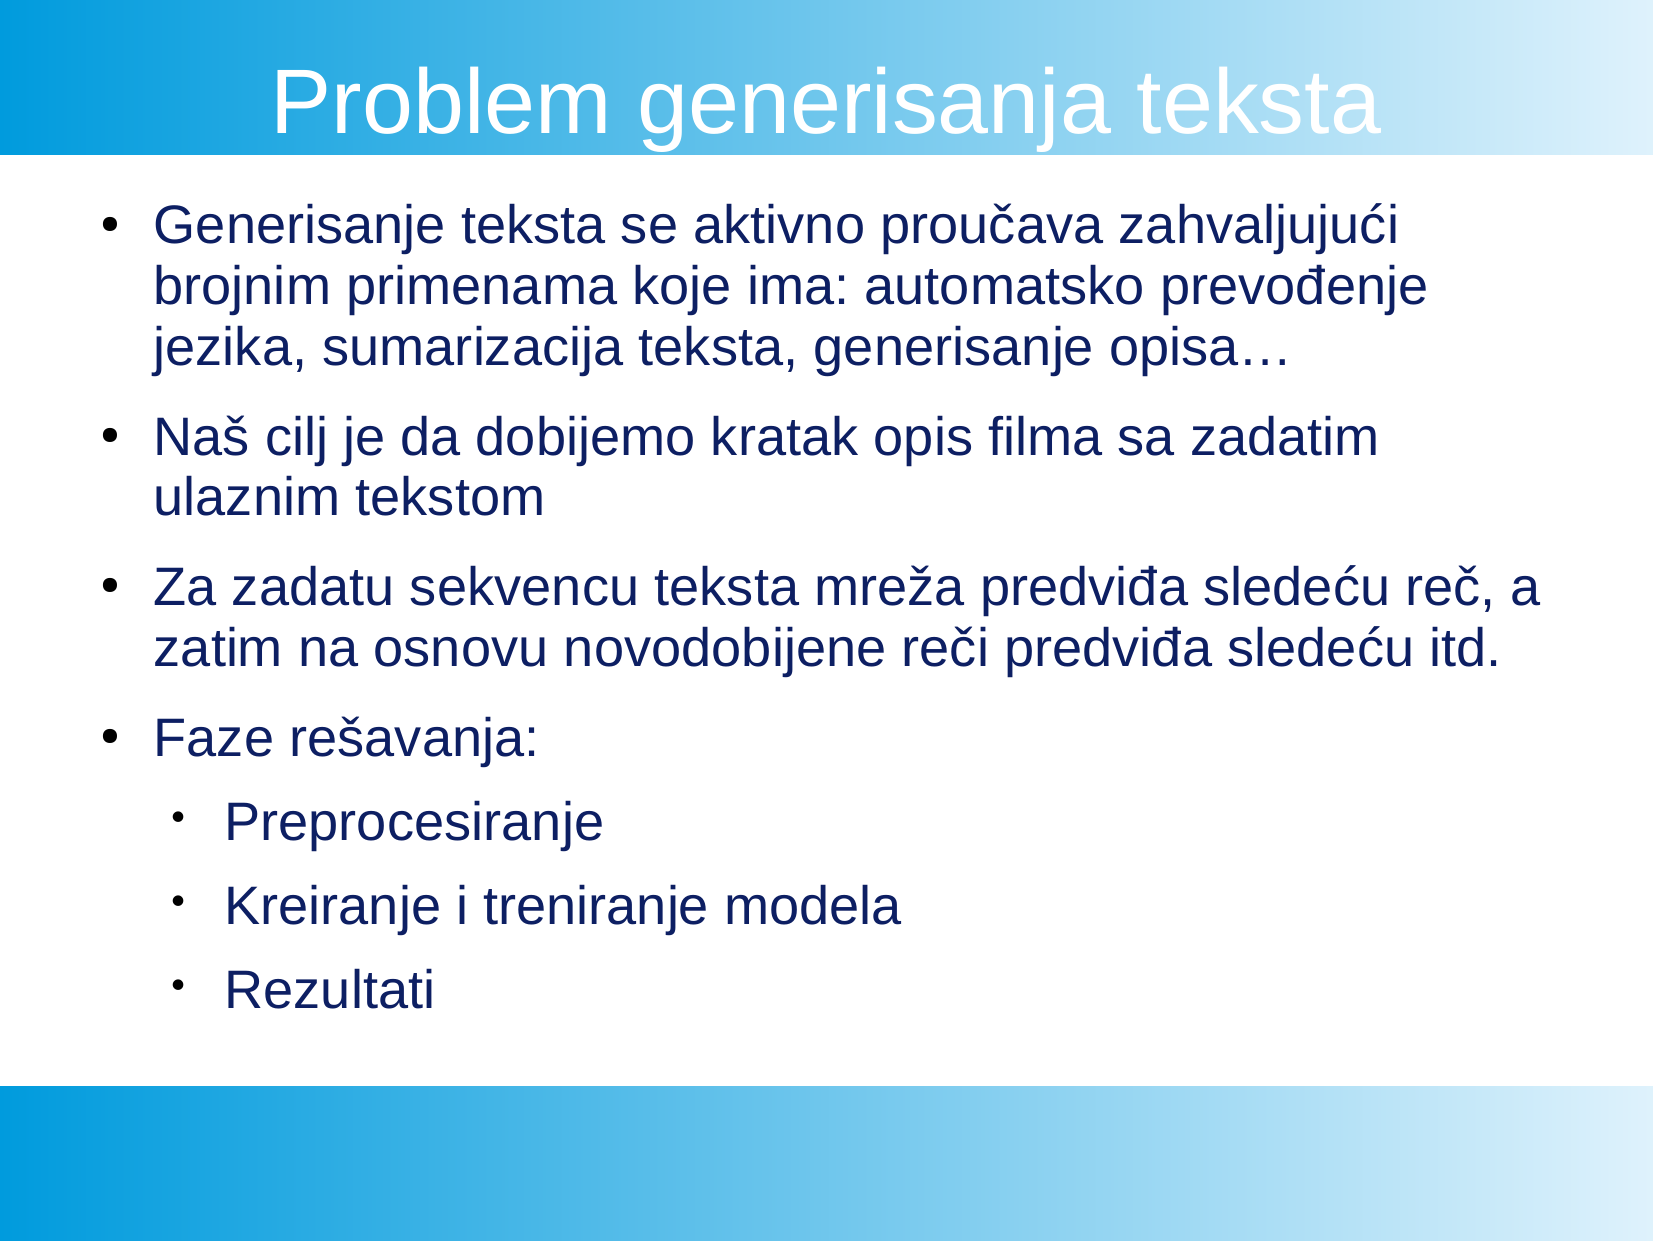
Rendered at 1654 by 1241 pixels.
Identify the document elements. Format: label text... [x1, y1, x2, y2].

list Generisanje teksta se aktivno proučava zahvaljujući brojnim primenama koje ima: automatsko prevođenje jezika, sumarizacija teksta, generisanje opisa… Naš cilj je da dobijemo kratak opis filma sa zadatim ulaznim tekstom Za zadatu sekvencu teksta mreža predviđa sledeću reč, a zatim na osnovu novodobijene reči predviđa sledeću itd. Faze rešavanja: Preprocesiranje Kreiranje i treniranje modela Rezultati [82, 195, 1571, 1066]
title Problem generisanja teksta [82, 49, 1571, 155]
